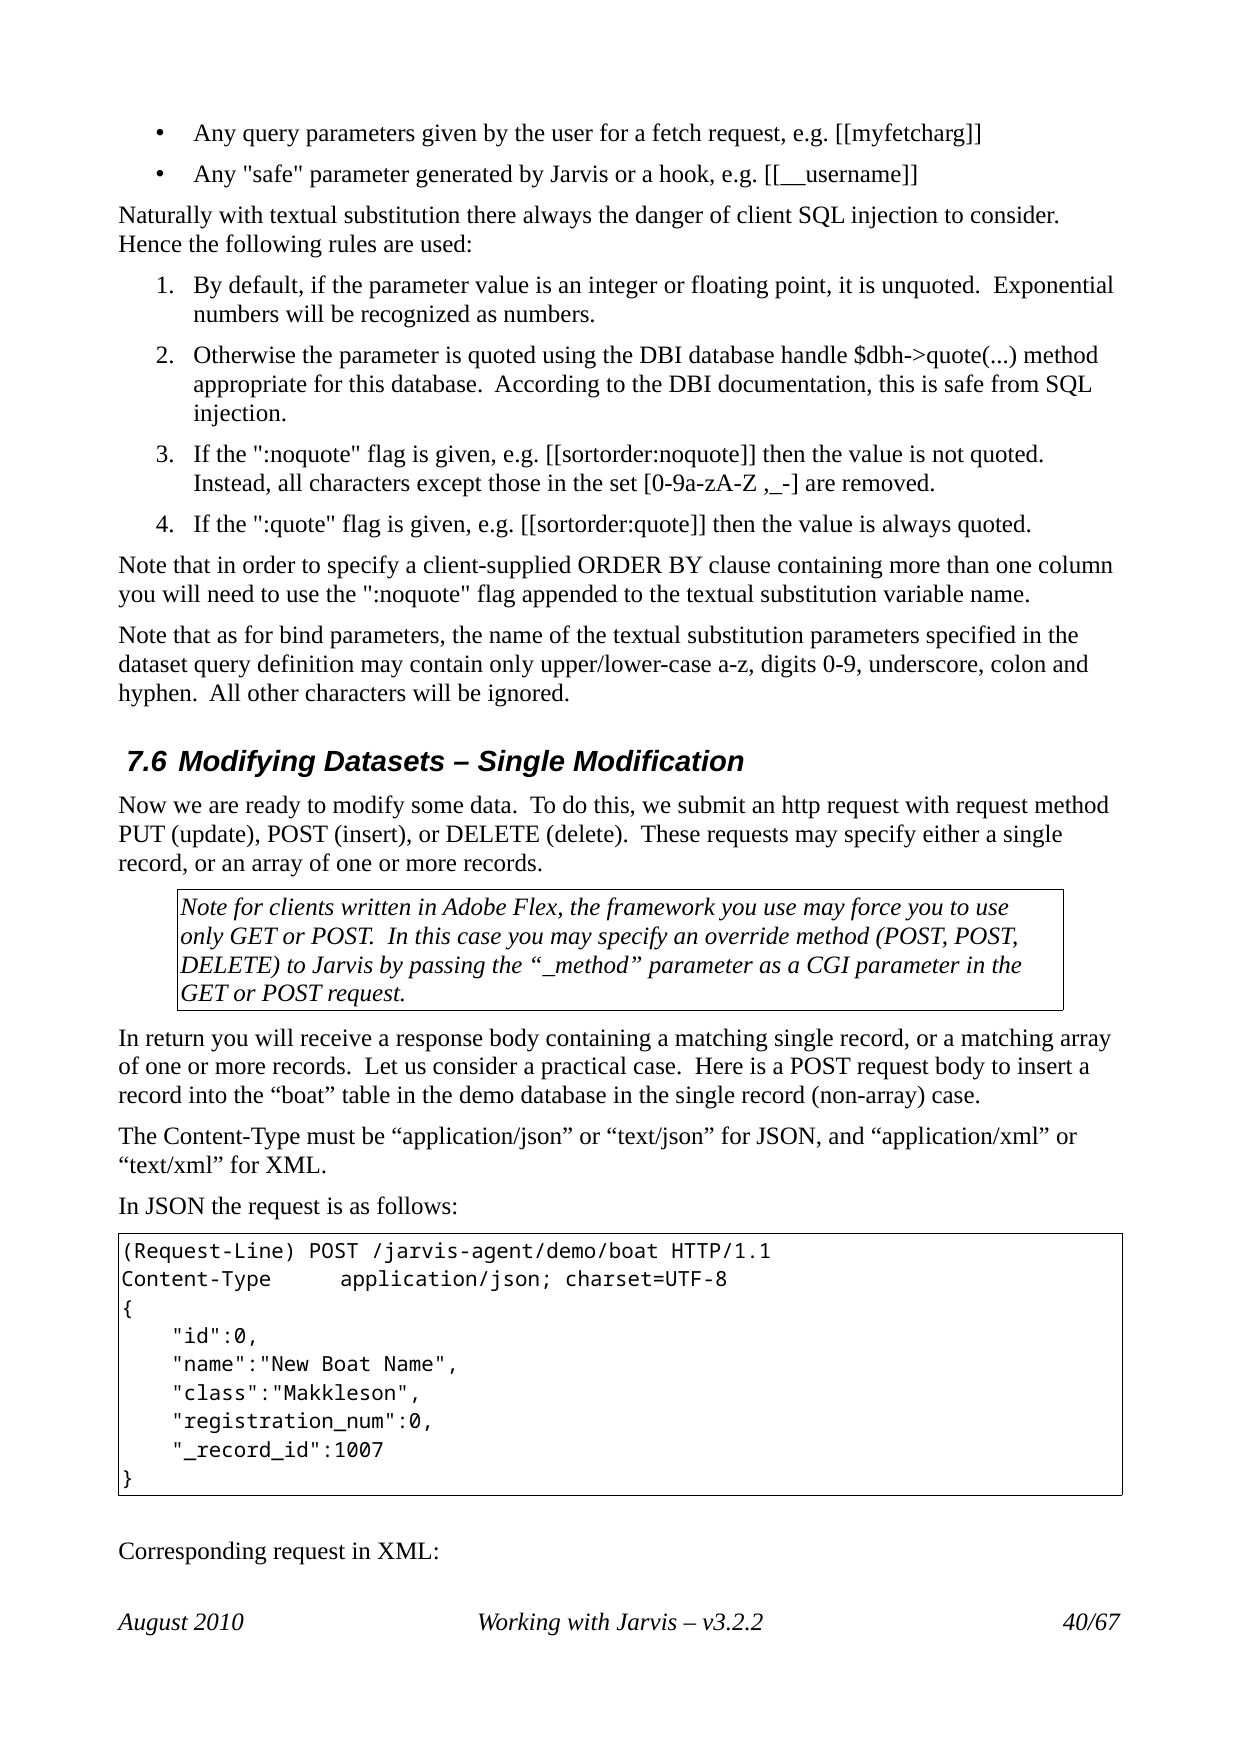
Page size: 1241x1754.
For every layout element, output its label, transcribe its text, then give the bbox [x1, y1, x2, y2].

text The Content-Type must be “application/json” or “text/json” for JSON, and “application/xml” or “text/xml” for XML. [118, 1121, 1122, 1179]
text (Request-Line) POST /jarvis-agent/demo/boat HTTP/1.1 [119, 1234, 1122, 1261]
list By default, if the parameter value is an integer or floating point, it is unquoted. Exponential numbers will be recognized as numbers. [156, 271, 1122, 328]
text "id":0, [119, 1318, 1122, 1346]
text { [119, 1289, 1122, 1318]
text Content-Type application/json; charset=UTF-8 [119, 1261, 1122, 1289]
text In JSON the request is as follows: [118, 1191, 1122, 1220]
text "class":"Makkleson", [119, 1375, 1122, 1403]
text In return you will receive a response body containing a matching single record, or a matching array of one or more records. Let us consider a practical case. Here is a POST request body to insert a record into the “boat” table in the demo database in the single record (non-array) case. [118, 1023, 1122, 1109]
list Otherwise the parameter is quoted using the DBI database handle $dbh->quote(...) method appropriate for this database. According to the DBI documentation, this is safe from SQL injection. [156, 341, 1122, 427]
list Any "safe" parameter generated by Jarvis or a hook, e.g. [[__username]] [156, 159, 1122, 188]
text Naturally with textual substitution there always the danger of client SQL injection to consider. Hence the following rules are used: [118, 201, 1122, 258]
text Note that in order to specify a client-supplied ORDER BY clause containing more than one column you will need to use the ":noquote" flag appended to the textual substitution variable name. [118, 551, 1122, 608]
text Note for clients written in Adobe Flex, the framework you use may force you to use only GET or POST. In this case you may specify an override method (POST, POST, DELETE) to Jarvis by passing the “_method” parameter as a CGI parameter in the GET or POST request. [178, 890, 1063, 1010]
text Note that as for bind parameters, the name of the textual substitution parameters specified in the dataset query definition may contain only upper/lower-case a-z, digits 0-9, underscore, colon and hyphen. All other characters will be ignored. [118, 621, 1122, 707]
subtitle Modifying Datasets – Single Modification [118, 744, 1122, 778]
text Now we are ready to modify some data. To do this, we submit an http request with request method PUT (update), POST (insert), or DELETE (delete). These requests may specify either a single record, or an array of one or more records. [118, 790, 1122, 877]
list If the ":noquote" flag is given, e.g. [[sortorder:noquote]] then the value is not quoted. Instead, all characters except those in the set [0-9a-zA-Z ,_-] are removed. [156, 439, 1122, 497]
text "name":"New Boat Name", [119, 1346, 1122, 1375]
text "registration_num":0, "_record_id":1007 } [119, 1403, 1122, 1495]
list Any query parameters given by the user for a fetch request, e.g. [[myfetcharg]] [156, 118, 1122, 147]
text Corresponding request in XML: [118, 1536, 1122, 1565]
list If the ":quote" flag is given, e.g. [[sortorder:quote]] then the value is always quoted. [156, 509, 1122, 538]
